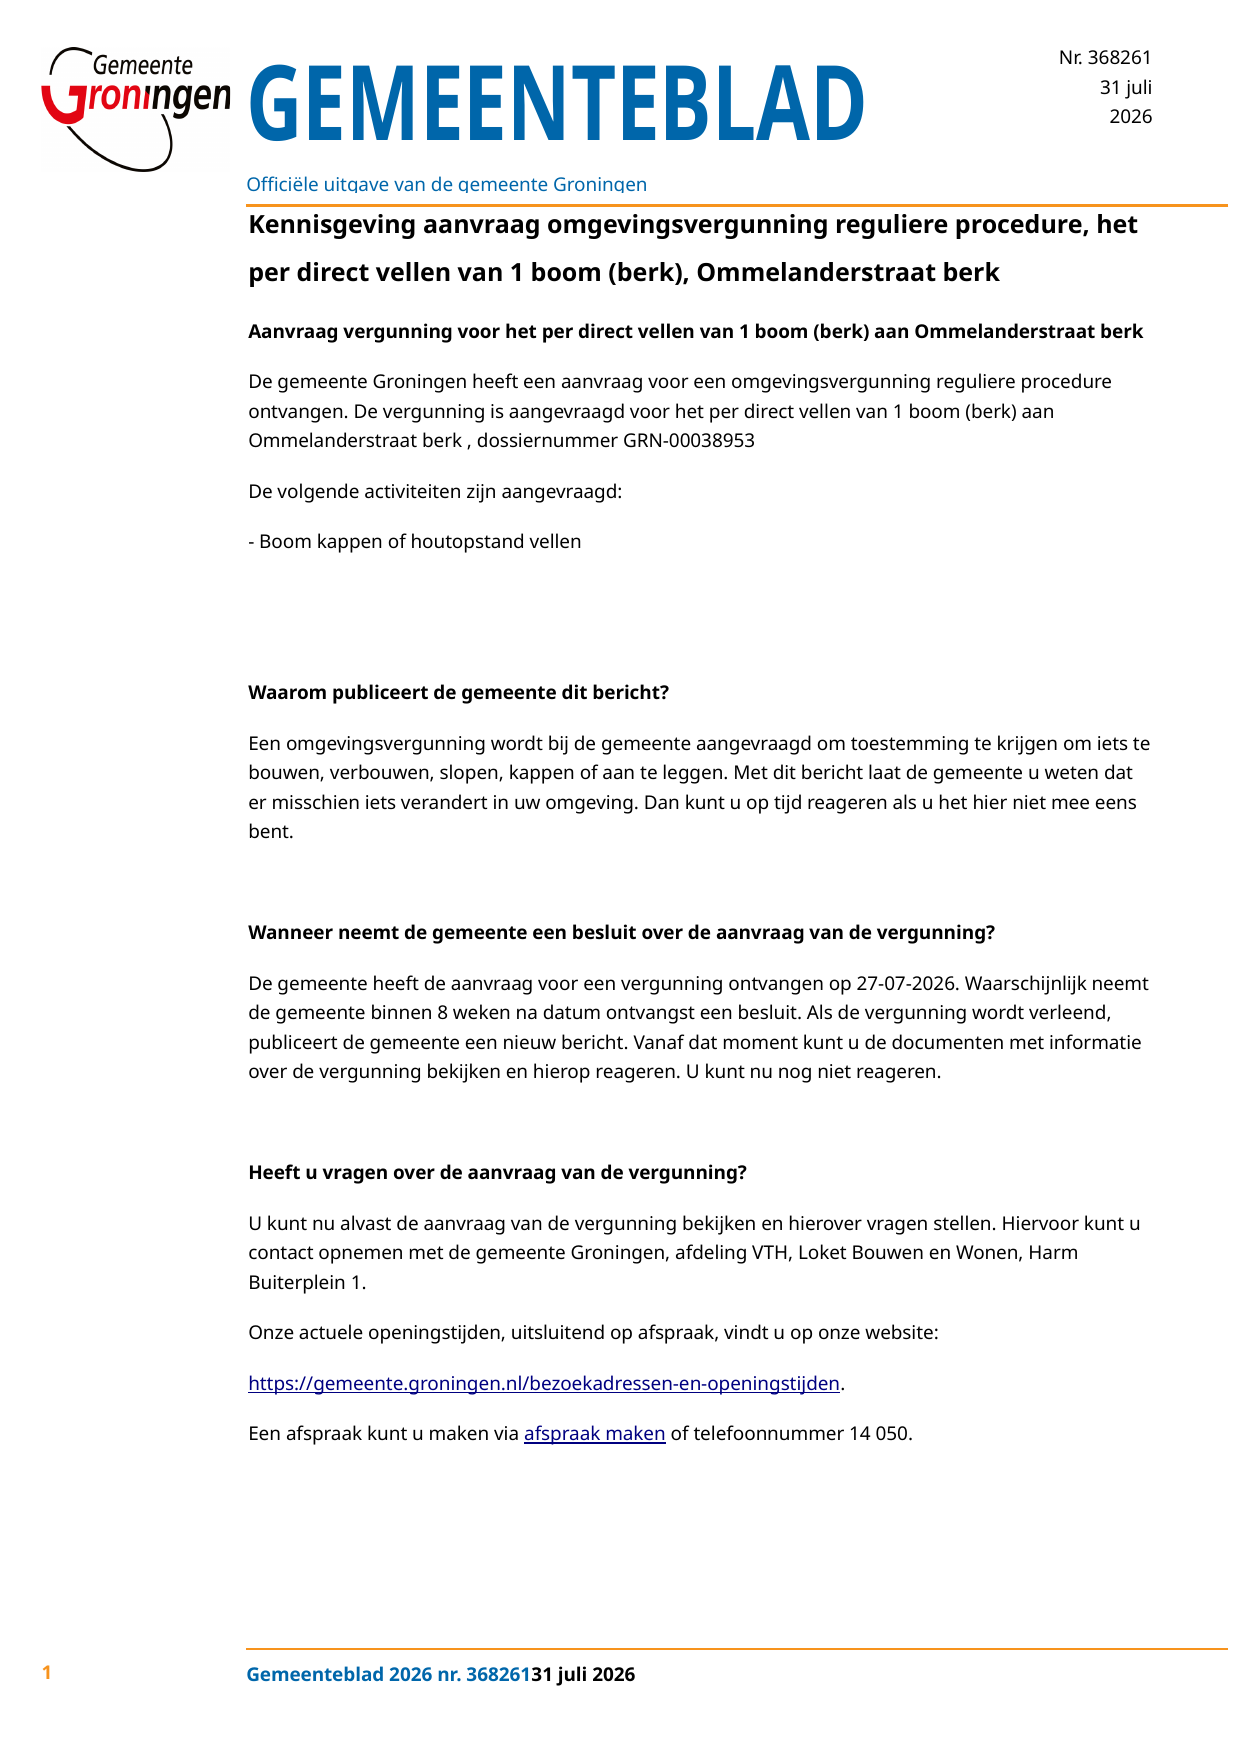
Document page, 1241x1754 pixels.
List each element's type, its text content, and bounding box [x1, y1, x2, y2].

text Waarom publiceert de gemeente dit bericht? [248, 679, 1152, 705]
text Aanvraag vergunning voor het per direct vellen van 1 boom (berk) aan Ommelanderstraat berk [248, 318, 1152, 344]
text Heeft u vragen over de aanvraag van de vergunning? [248, 1159, 1152, 1185]
text De gemeente Groningen heeft een aanvraag voor een omgevingsvergunning reguliere procedure ontvangen. De vergunning is aangevraagd voor het per direct vellen van 1 boom (berk) aan Ommelanderstraat berk , dossiernummer GRN-00038953 [248, 368, 1152, 453]
text Wanneer neemt de gemeente een besluit over de aanvraag van de vergunning? [248, 919, 1152, 945]
picture [41, 47, 231, 172]
text Een afspraak kunt u maken via afspraak maken of telefoonnummer 14 050. [248, 1420, 1152, 1446]
text https://gemeente.groningen.nl/bezoekadressen-en-openingstijden. [248, 1370, 1152, 1396]
text U kunt nu alvast de aanvraag van de vergunning bekijken en hierover vragen stellen. Hiervoor kunt u contact opnemen met de gemeente Groningen, afdeling VTH, Loket Bouwen en Wonen, Harm Buiterplein 1. [248, 1210, 1152, 1295]
text - Boom kappen of houtopstand vellen [248, 528, 1152, 554]
text Onze actuele openingstijden, uitsluitend op afspraak, vindt u op onze website: [248, 1319, 1152, 1345]
text De gemeente heeft de aanvraag voor een vergunning ontvangen op 27-07-2026. Waarschijnlijk neemt de gemeente binnen 8 weken na datum ontvangst een besluit. Als de vergunning wordt verleend, publiceert de gemeente een nieuw bericht. Vanaf dat moment kunt u de documenten met informatie over de vergunning bekijken en hierop reageren. U kunt nu nog niet reageren. [248, 970, 1152, 1084]
text Kennisgeving aanvraag omgevingsvergunning reguliere procedure, het per direct vellen van 1 boom (berk), Ommelanderstraat berk [248, 207, 1152, 288]
text Een omgevingsvergunning wordt bij de gemeente aangevraagd om toestemming te krijgen om iets te bouwen, verbouwen, slopen, kappen of aan te leggen. Met dit bericht laat de gemeente u weten dat er misschien iets verandert in uw omgeving. Dan kunt u op tijd reageren als u het hier niet mee eens bent. [248, 730, 1152, 844]
text De volgende activiteiten zijn aangevraagd: [248, 478, 1152, 504]
